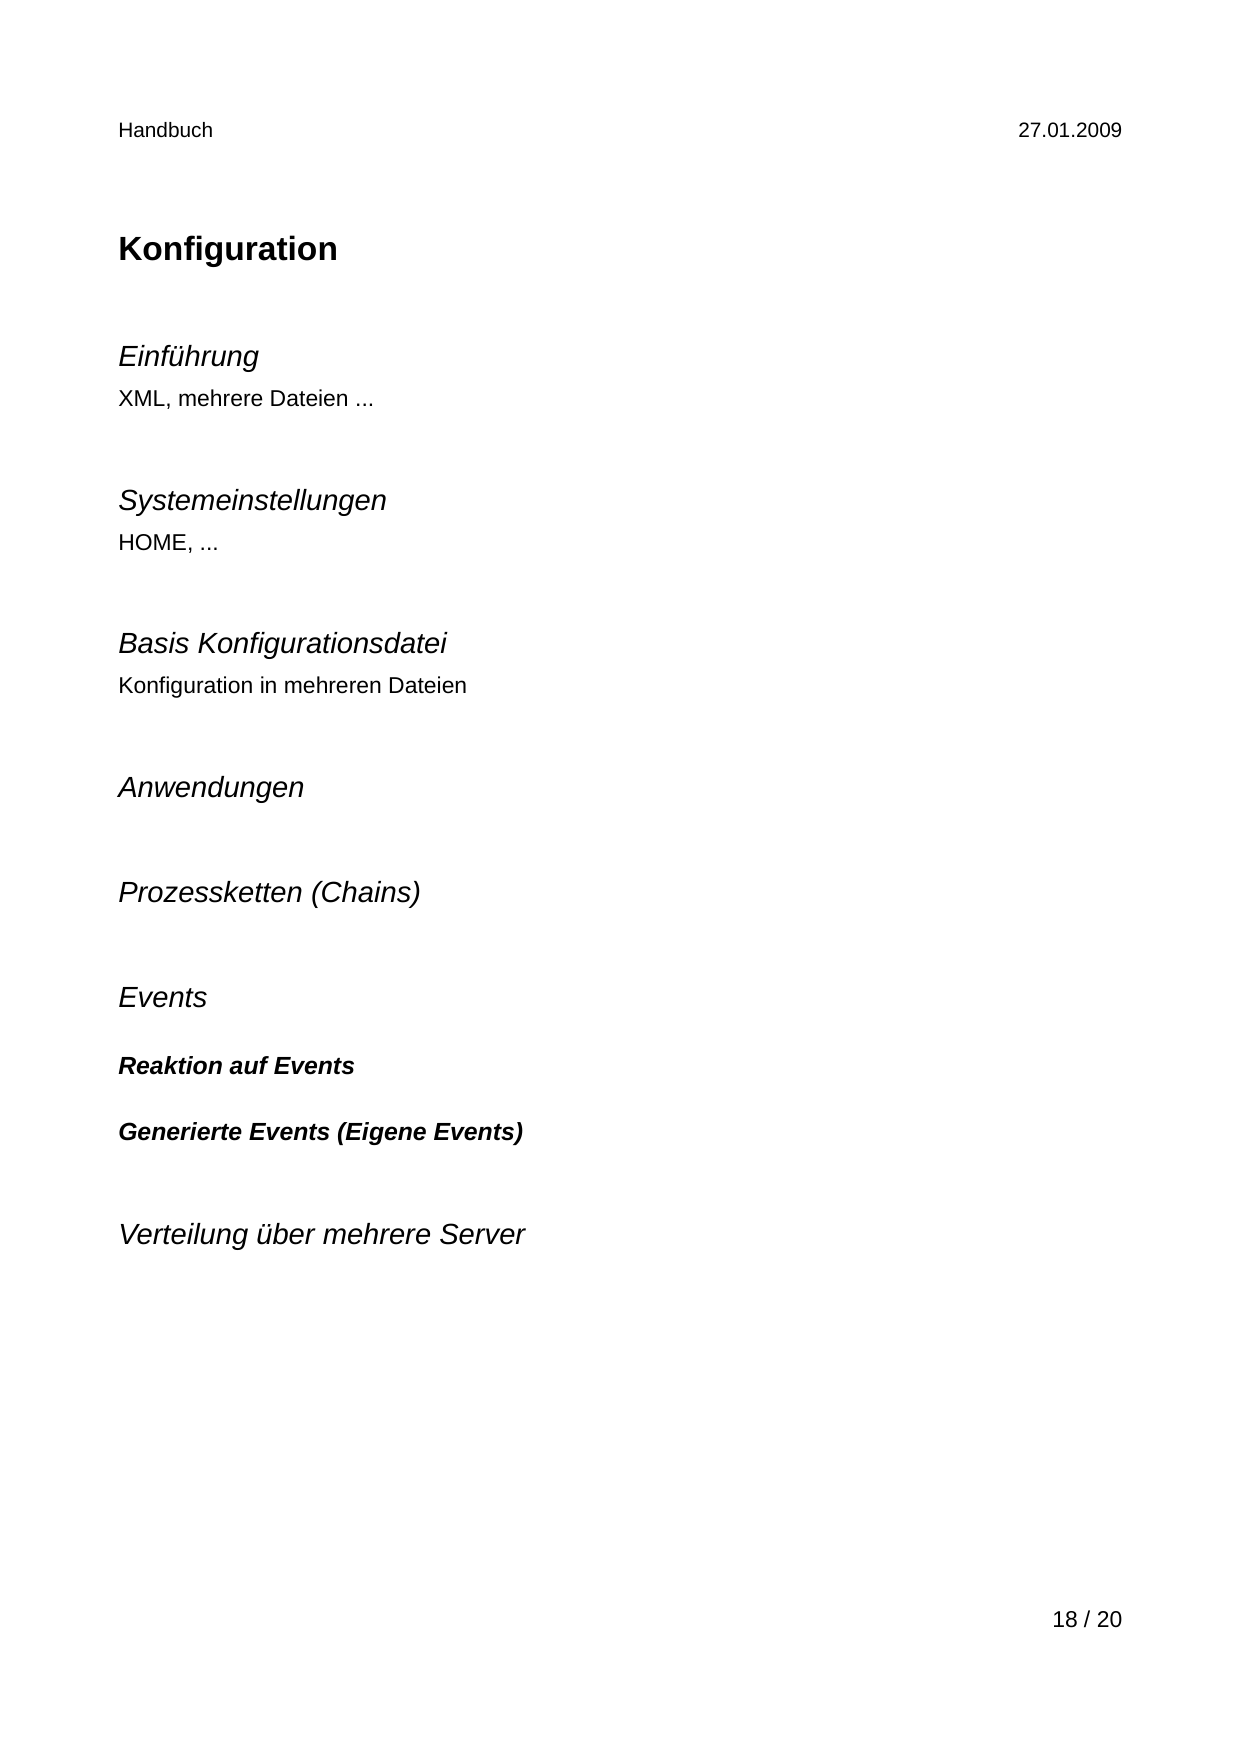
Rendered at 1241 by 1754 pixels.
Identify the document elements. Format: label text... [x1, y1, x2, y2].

subtitle Systemeinstellungen [118, 482, 1122, 516]
text HOME, ... [118, 528, 1122, 555]
subtitle Verteilung über mehrere Server [118, 1217, 1122, 1251]
subtitle Generierte Events (Eigene Events) [118, 1117, 1122, 1146]
subtitle Prozessketten (Chains) [118, 875, 1122, 909]
subtitle Reaktion auf Events [118, 1051, 1122, 1080]
subtitle Basis Konfigurationsdatei [118, 626, 1122, 660]
subtitle Anwendungen [118, 770, 1122, 804]
text Konfiguration in mehreren Dateien [118, 672, 1122, 699]
subtitle Events [118, 980, 1122, 1014]
text XML, mehrere Dateien ... [118, 384, 1122, 411]
subtitle Einführung [118, 339, 1122, 372]
subtitle Konfiguration [118, 228, 1122, 267]
